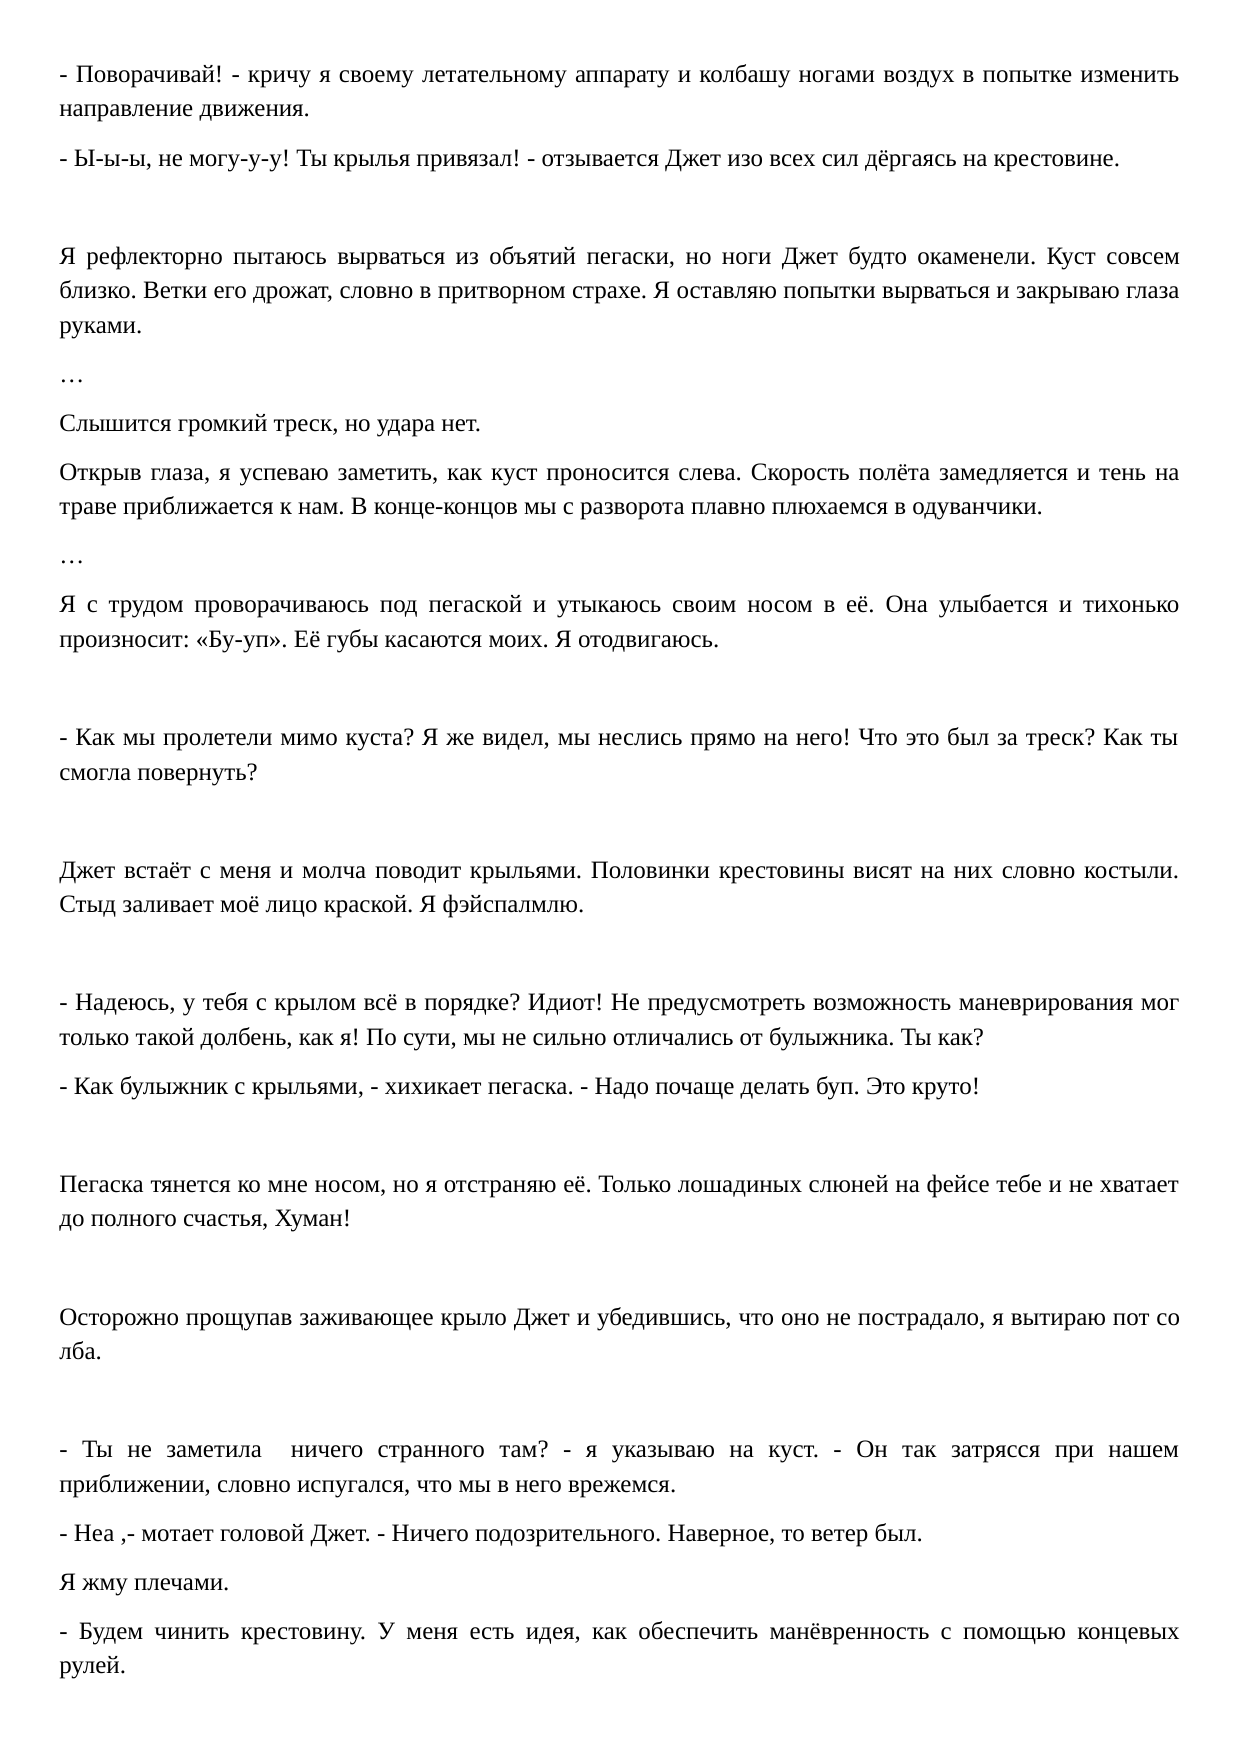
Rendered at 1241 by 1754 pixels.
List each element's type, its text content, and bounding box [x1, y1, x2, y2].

text … [59, 359, 1181, 387]
text Джет встаёт с меня и молча поводит крыльями. Половинки крестовины висят на них словно костыли. Стыд заливает моё лицо краской. Я фэйспалмлю. [59, 855, 1181, 918]
text Я рефлекторно пытаюсь вырваться из объятий пегаски, но ноги Джет будто окаменели. Куст совсем близко. Ветки его дрожат, словно в притворном страхе. Я оставляю попытки вырваться и закрываю глаза руками. [59, 241, 1181, 338]
text - Ты не заметила ничего странного там? - я указываю на куст. - Он так затрясся при нашем приближении, словно испугался, что мы в него врежемся. [59, 1434, 1181, 1497]
text Пегаска тянется ко мне носом, но я отстраняю её. Только лошадиных слюней на фейсе тебе и не хватает до полного счастья, Хуман! [59, 1169, 1181, 1232]
text Слышится громкий треск, но удара нет. [59, 408, 1181, 437]
text - Надеюсь, у тебя с крылом всё в порядке? Идиот! Не предусмотреть возможность маневрирования мог только такой долбень, как я! По сути, мы не сильно отличались от булыжника. Ты как? [59, 987, 1181, 1051]
text - Как мы пролетели мимо куста? Я же видел, мы неслись прямо на него! Что это был за треск? Как ты смогла повернуть? [59, 722, 1181, 785]
text - Ы-ы-ы, не могу-у-у! Ты крылья привязал! - отзывается Джет изо всех сил дёргаясь на крестовине. [59, 143, 1181, 171]
text - Неа ,- мотает головой Джет. - Ничего подозрительного. Наверное, то ветер был. [59, 1518, 1181, 1546]
text - Как булыжник с крыльями, - хихикает пегаска. - Надо почаще делать буп. Это круто! [59, 1071, 1181, 1099]
text - Будем чинить крестовину. У меня есть идея, как обеспечить манёвренность с помощью концевых рулей. [59, 1616, 1181, 1679]
text Я с трудом проворачиваюсь под пегаской и утыкаюсь своим носом в её. Она улыбается и тихонько произносит: «Бу-уп». Её губы касаются моих. Я отодвигаюсь. [59, 589, 1181, 653]
text … [59, 540, 1181, 569]
text Осторожно прощупав заживающее крыло Джет и убедившись, что оно не пострадало, я вытираю пот со лба. [59, 1302, 1181, 1365]
text Я жму плечами. [59, 1567, 1181, 1596]
text Открыв глаза, я успеваю заметить, как куст проносится слева. Скорость полёта замедляется и тень на траве приближается к нам. В конце-концов мы с разворота плавно плюхаемся в одуванчики. [59, 457, 1181, 520]
text - Поворачивай! - кричу я своему летательному аппарату и колбашу ногами воздух в попытке изменить направление движения. [59, 59, 1181, 122]
